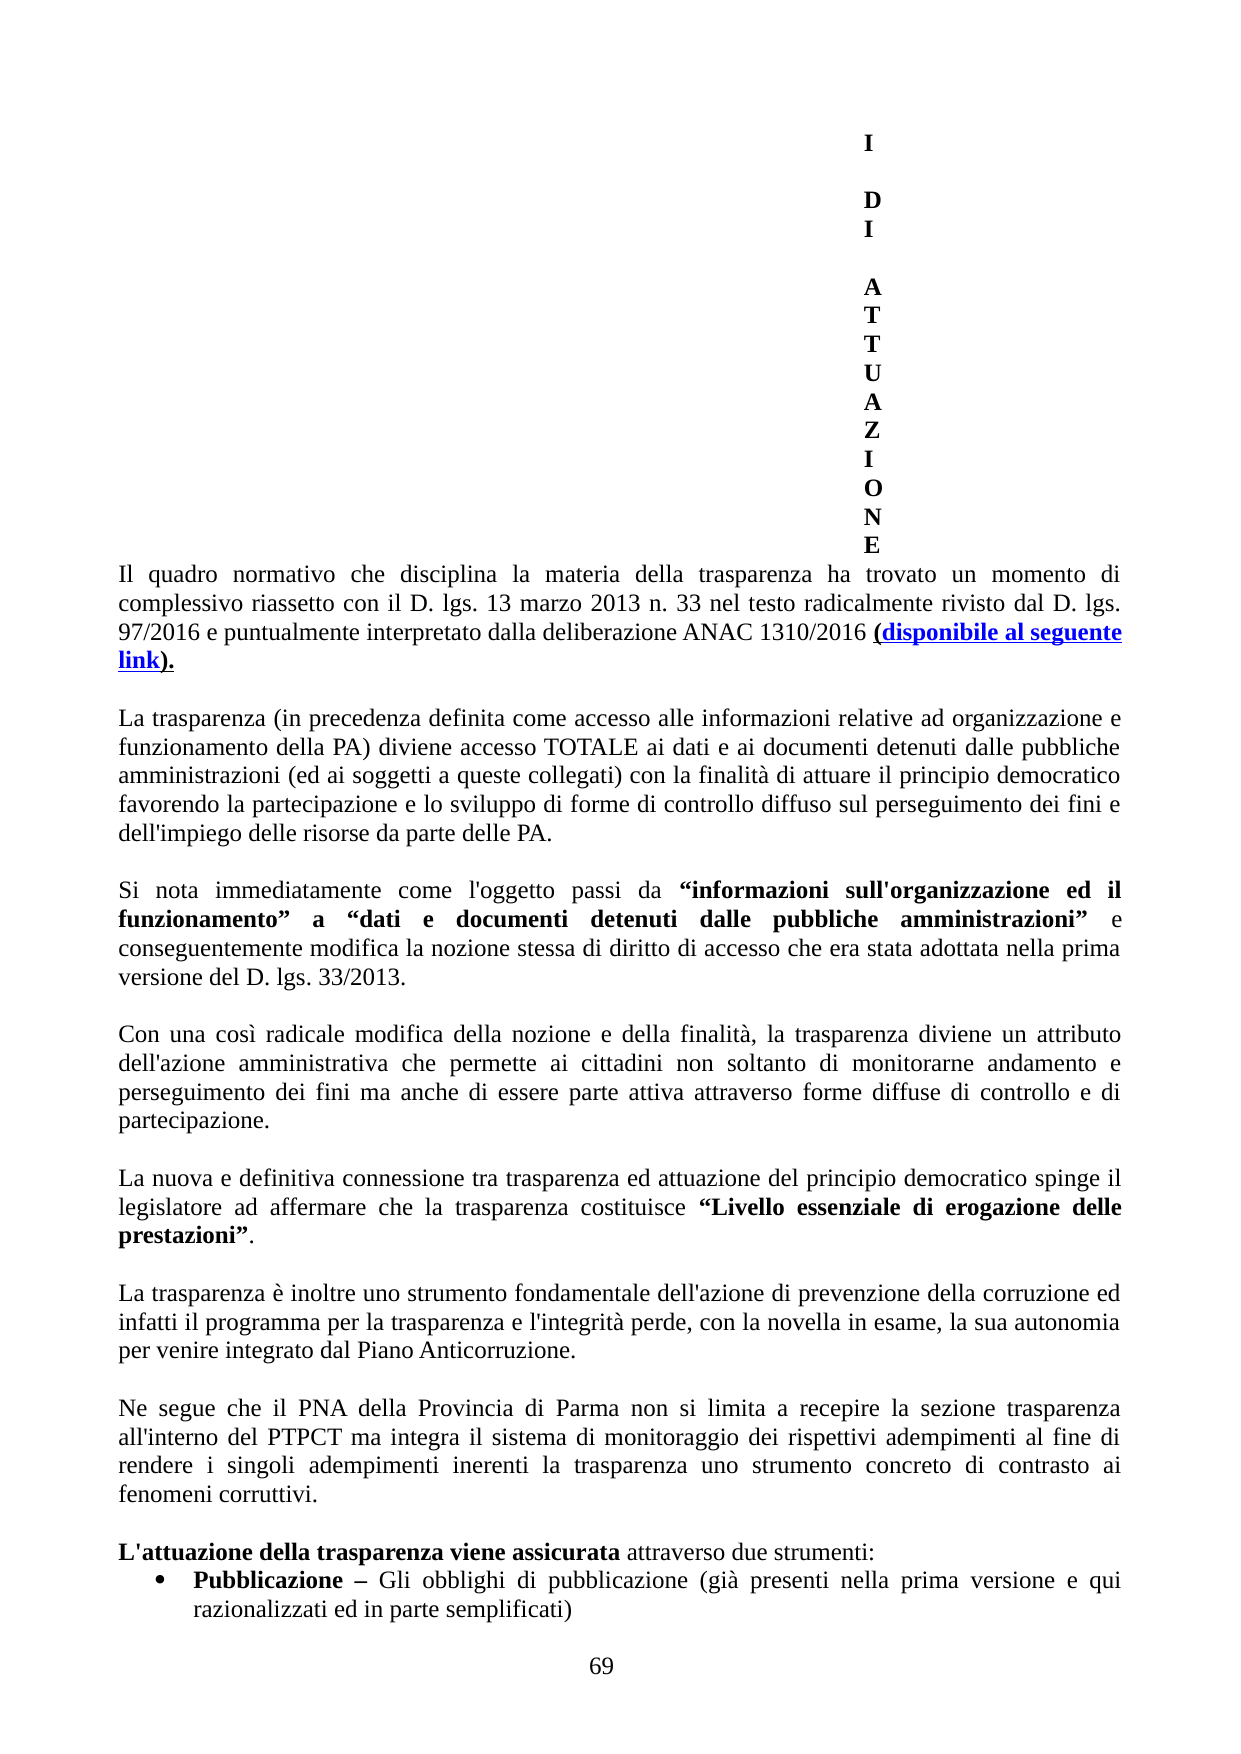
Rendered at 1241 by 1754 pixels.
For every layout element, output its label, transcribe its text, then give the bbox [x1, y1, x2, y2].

text Con una così radicale modifica della nozione e della finalità, la trasparenza diviene un attributo dell'azione amministrativa che permette ai cittadini non soltanto di monitorarne andamento e perseguimento dei fini ma anche di essere parte attiva attraverso forme diffuse di controllo e di partecipazione. [118, 1019, 1122, 1134]
text Il quadro normativo che disciplina la materia della trasparenza ha trovato un momento di complessivo riassetto con il D. lgs. 13 marzo 2013 n. 33 nel testo radicalmente rivisto dal D. lgs. 97/2016 e puntualmente interpretato dalla deliberazione ANAC 1310/2016 (disponibile al seguente link). [118, 559, 1122, 674]
text La trasparenza è inoltre uno strumento fondamentale dell'azione di prevenzione della corruzione ed infatti il programma per la trasparenza e l'integrità perde, con la novella in esame, la sua autonomia per venire integrato dal Piano Anticorruzione. [118, 1278, 1122, 1364]
text La nuova e definitiva connessione tra trasparenza ed attuazione del principio democratico spinge il legislatore ad affermare che la trasparenza costituisce “Livello essenziale di erogazione delle prestazioni”. [118, 1163, 1122, 1249]
text Si nota immediatamente come l'oggetto passi da “informazioni sull'organizzazione ed il funzionamento” a “dati e documenti detenuti dalle pubbliche amministrazioni” e conseguentemente modifica la nozione stessa di diritto di accesso che era stata adottata nella prima versione del D. lgs. 33/2013. [118, 876, 1122, 991]
text La trasparenza (in precedenza definita come accesso alle informazioni relative ad organizzazione e funzionamento della PA) diviene accesso TOTALE ai dati e ai documenti detenuti dalle pubbliche amministrazioni (ed ai soggetti a queste collegati) con la finalità di attuare il principio democratico favorendo la partecipazione e lo sviluppo di forme di controllo diffuso sul perseguimento dei fini e dell'impiego delle risorse da parte delle PA. [118, 703, 1122, 847]
list Pubblicazione – Gli obblighi di pubblicazione (già presenti nella prima versione e qui razionalizzati ed in parte semplificati) [156, 1566, 1122, 1623]
text L'attuazione della trasparenza viene assicurata attraverso due strumenti: [118, 1537, 1122, 1566]
text Ne segue che il PNA della Provincia di Parma non si limita a recepire la sezione trasparenza all'interno del PTPCT ma integra il sistema di monitoraggio dei rispettivi adempimenti al fine di rendere i singoli adempimenti inerenti la trasparenza uno strumento concreto di contrasto ai fenomeni corruttivi. [118, 1393, 1122, 1508]
